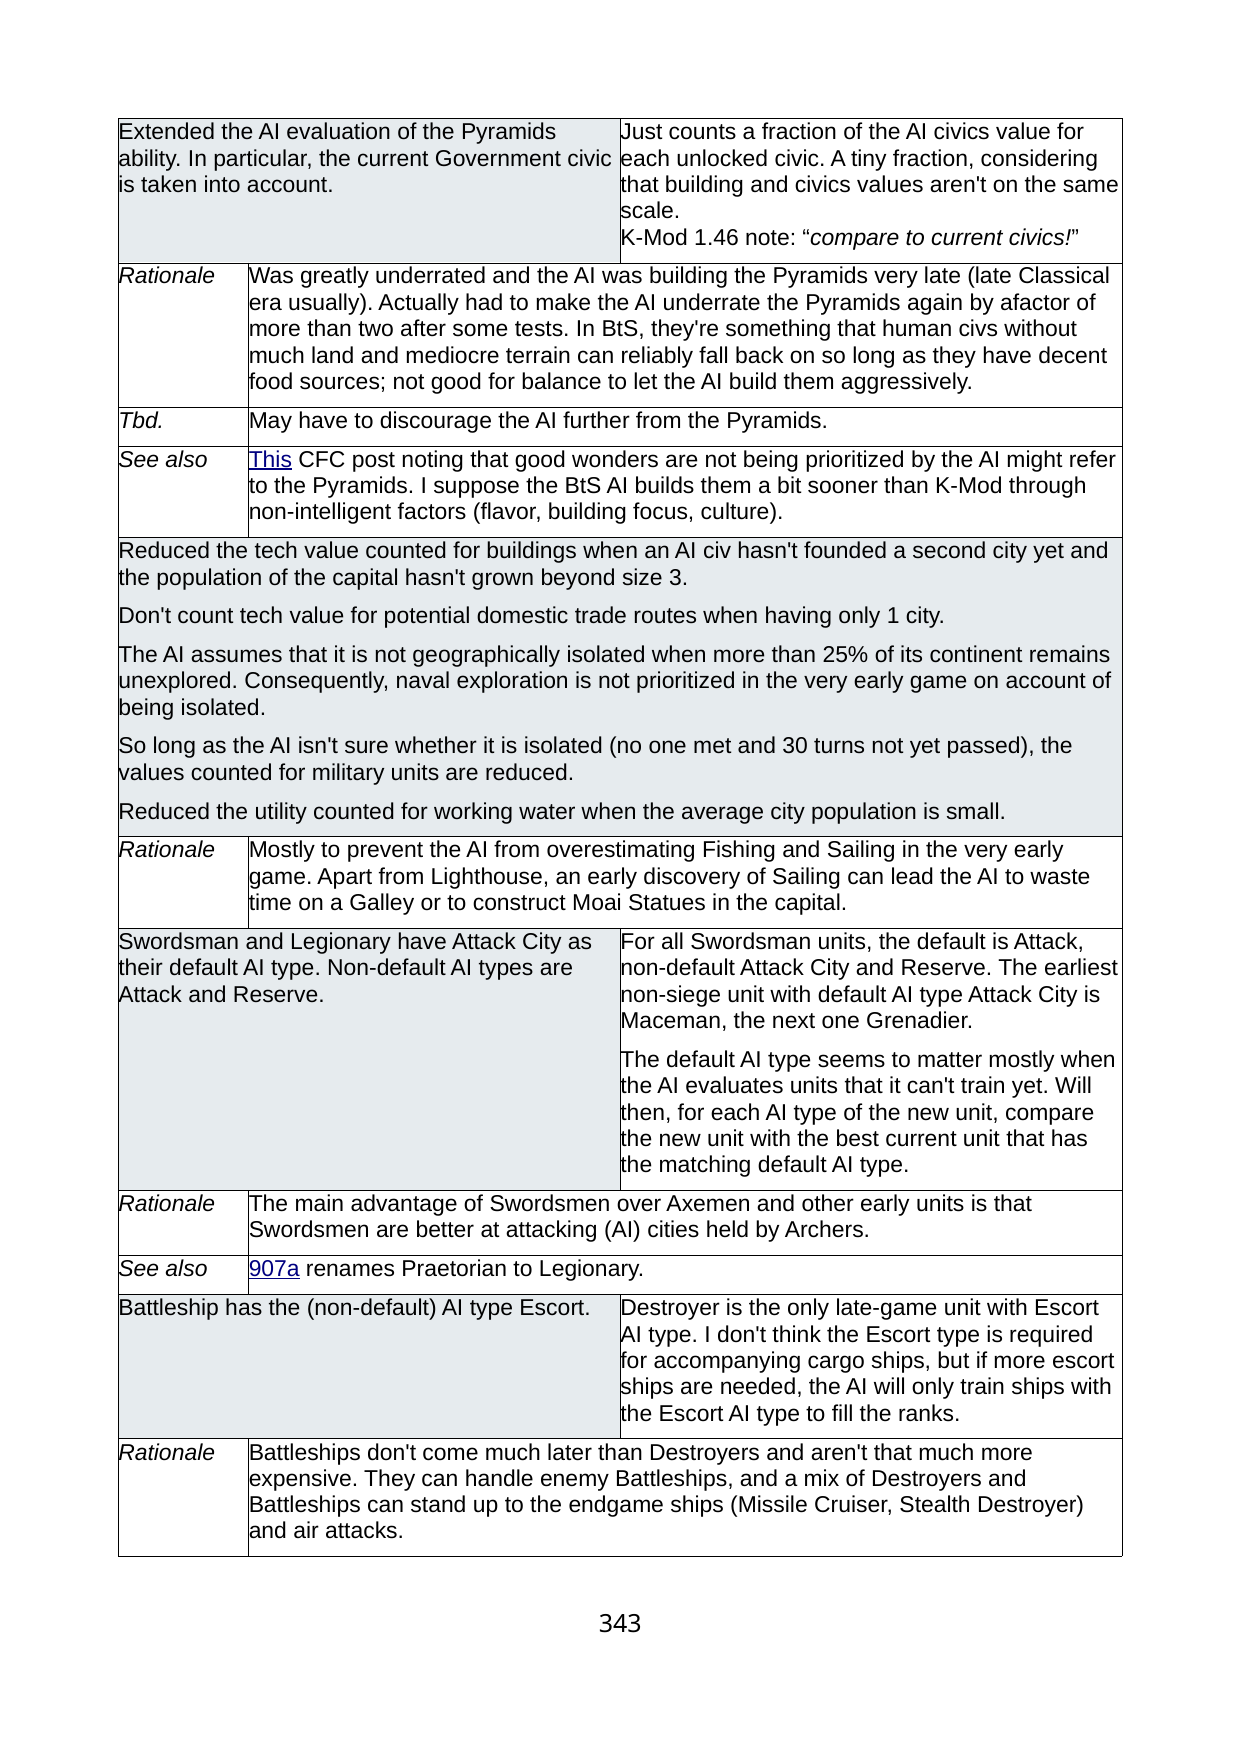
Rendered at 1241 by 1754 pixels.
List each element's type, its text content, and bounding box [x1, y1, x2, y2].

table_cell Tbd. [119, 408, 248, 446]
table_cell This CFC post noting that good wonders are not being prioritized by the AI might refer to the Pyramids. I suppose the BtS AI builds them a bit sooner than K-Mod through non-intelligent factors (flavor, building focus, culture). [249, 447, 1122, 537]
table_cell Rationale [119, 837, 248, 928]
table_cell Rationale [119, 1439, 248, 1556]
table_cell Destroyer is the only late-game unit with Escort AI type. I don't think the Escort type is required for accompanying cargo ships, but if more escort ships are needed, the AI will only train ships with the Escort AI type to fill the ranks. [621, 1295, 1122, 1438]
table_cell Battleships don't come much later than Destroyers and aren't that much more expensive. They can handle enemy Battleships, and a mix of Destroyers and Battleships can stand up to the endgame ships (Missile Cruiser, Stealth Destroyer) and air attacks. [249, 1439, 1122, 1556]
table_cell The main advantage of Swordsmen over Axemen and other early units is that Swordsmen are better at attacking (AI) cities held by Archers. [249, 1191, 1122, 1255]
table_cell Rationale [119, 264, 248, 407]
table_cell Was greatly underrated and the AI was building the Pyramids very late (late Classical era usually). Actually had to make the AI underrate the Pyramids again by afactor of more than two after some tests. In BtS, they're something that human civs without much land and mediocre terrain can reliably fall back on so long as they have decent food sources; not good for balance to let the AI build them aggressively. [249, 264, 1122, 407]
table_cell Extended the AI evaluation of the Pyramids ability. In particular, the current Government civic is taken into account. [119, 119, 620, 262]
table_cell Swordsman and Legionary have Attack City as their default AI type. Non-default AI types are Attack and Reserve. [119, 929, 620, 1190]
table_cell May have to discourage the AI further from the Pyramids. [249, 408, 1122, 446]
table_cell Rationale [119, 1191, 248, 1255]
table_cell See also [119, 447, 248, 537]
table_cell For all Swordsman units, the default is Attack, non-default Attack City and Reserve. The earliest non-siege unit with default AI type Attack City is Maceman, the next one Grenadier. The default AI type seems to matter mostly when the AI evaluates units that it can't train yet. Will then, for each AI type of the new unit, compare the new unit with the best current unit that has the matching default AI type. [621, 929, 1122, 1190]
table_cell 907a renames Praetorian to Legionary. [249, 1256, 1122, 1294]
table_cell Battleship has the (non-default) AI type Escort. [119, 1295, 620, 1438]
table_cell See also [119, 1256, 248, 1294]
table_cell Just counts a fraction of the AI civics value for each unlocked civic. A tiny fraction, considering that building and civics values aren't on the same scale. K-Mod 1.46 note: “compare to current civics!” [621, 119, 1122, 262]
table_cell Reduced the tech value counted for buildings when an AI civ hasn't founded a second city yet and the population of the capital hasn't grown beyond size 3. Don't count tech value for potential domestic trade routes when having only 1 city. The AI assumes that it is not geographically isolated when more than 25% of its continent remains unexplored. Consequently, naval exploration is not prioritized in the very early game on account of being isolated. So long as the AI isn't sure whether it is isolated (no one met and 30 turns not yet passed), the values counted for military units are reduced. Reduced the utility counted for working water when the average city population is small. [119, 538, 1122, 836]
table_cell Mostly to prevent the AI from overestimating Fishing and Sailing in the very early game. Apart from Lighthouse, an early discovery of Sailing can lead the AI to waste time on a Galley or to construct Moai Statues in the capital. [249, 837, 1122, 928]
